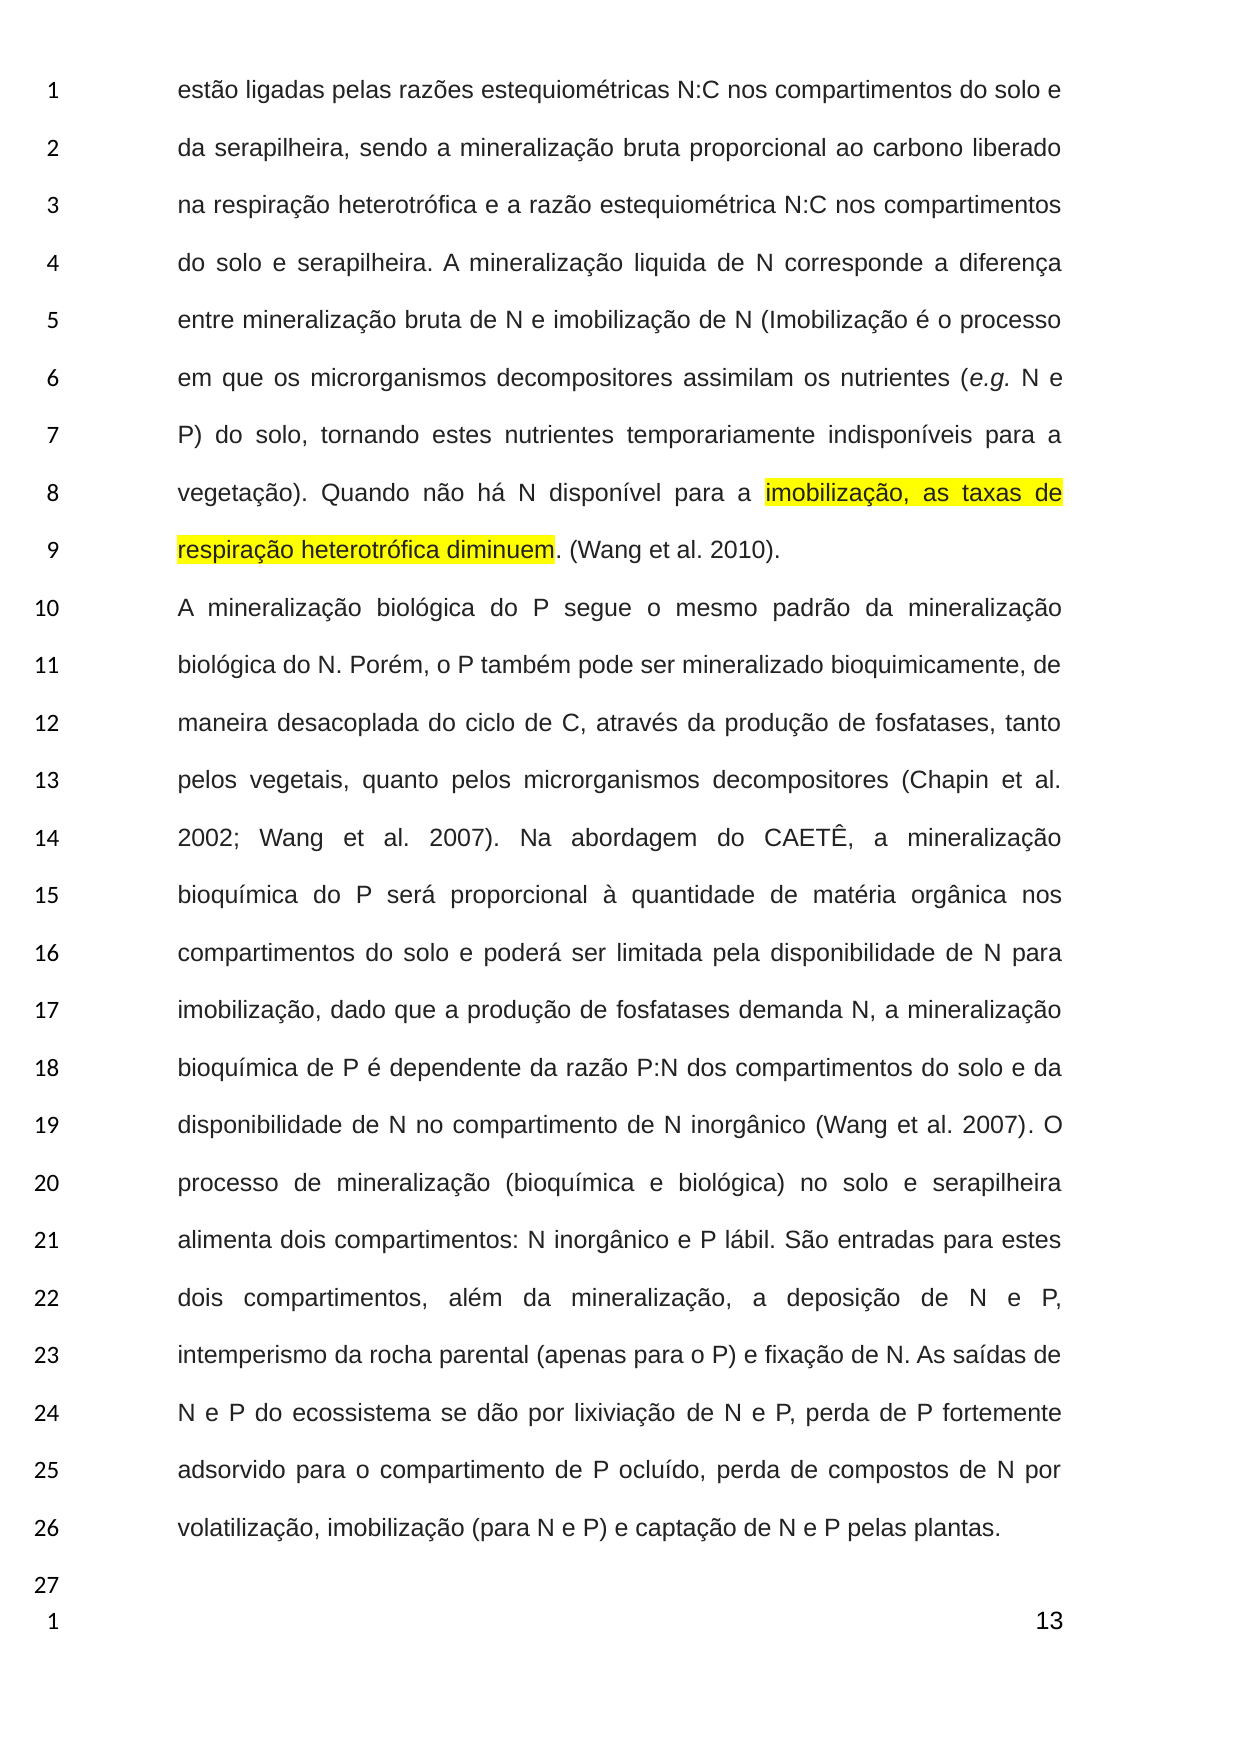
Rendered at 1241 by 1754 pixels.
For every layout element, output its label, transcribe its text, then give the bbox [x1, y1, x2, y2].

text estão ligadas pelas razões estequiométricas N:C nos compartimentos do solo e da serapilheira, sendo a mineralização bruta proporcional ao carbono liberado na respiração heterotrófica e a razão estequiométrica N:C nos compartimentos do solo e serapilheira. A mineralização liquida de N corresponde a diferença entre mineralização bruta de N e imobilização de N (Imobilização é o processo em que os microrganismos decompositores assimilam os nutrientes (e.g. N e P) do solo, tornando estes nutrientes temporariamente indisponíveis para a vegetação). Quando não há N disponível para a imobilização, as taxas de respiração heterotrófica diminuem. (Wang et al. 2010). [177, 75, 1063, 564]
text A mineralização biológica do P segue o mesmo padrão da mineralização biológica do N. Porém, o P também pode ser mineralizado bioquimicamente, de maneira desacoplada do ciclo de C, através da produção de fosfatases, tanto pelos vegetais, quanto pelos microrganismos decompositores (Chapin et al. 2002; Wang et al. 2007). Na abordagem do CAETÊ, a mineralização bioquímica do P será proporcional à quantidade de matéria orgânica nos compartimentos do solo e poderá ser limitada pela disponibilidade de N para imobilização, dado que a produção de fosfatases demanda N, a mineralização bioquímica de P é dependente da razão P:N dos compartimentos do solo e da disponibilidade de N no compartimento de N inorgânico (Wang et al. 2007). O processo de mineralização (bioquímica e biológica) no solo e serapilheira alimenta dois compartimentos: N inorgânico e P lábil. São entradas para estes dois compartimentos, além da mineralização, a deposição de N e P, intemperismo da rocha parental (apenas para o P) e fixação de N. As saídas de N e P do ecossistema se dão por lixiviação de N e P, perda de P fortemente adsorvido para o compartimento de P ocluído, perda de compostos de N por volatilização, imobilização (para N e P) e captação de N e P pelas plantas. [177, 592, 1063, 1541]
